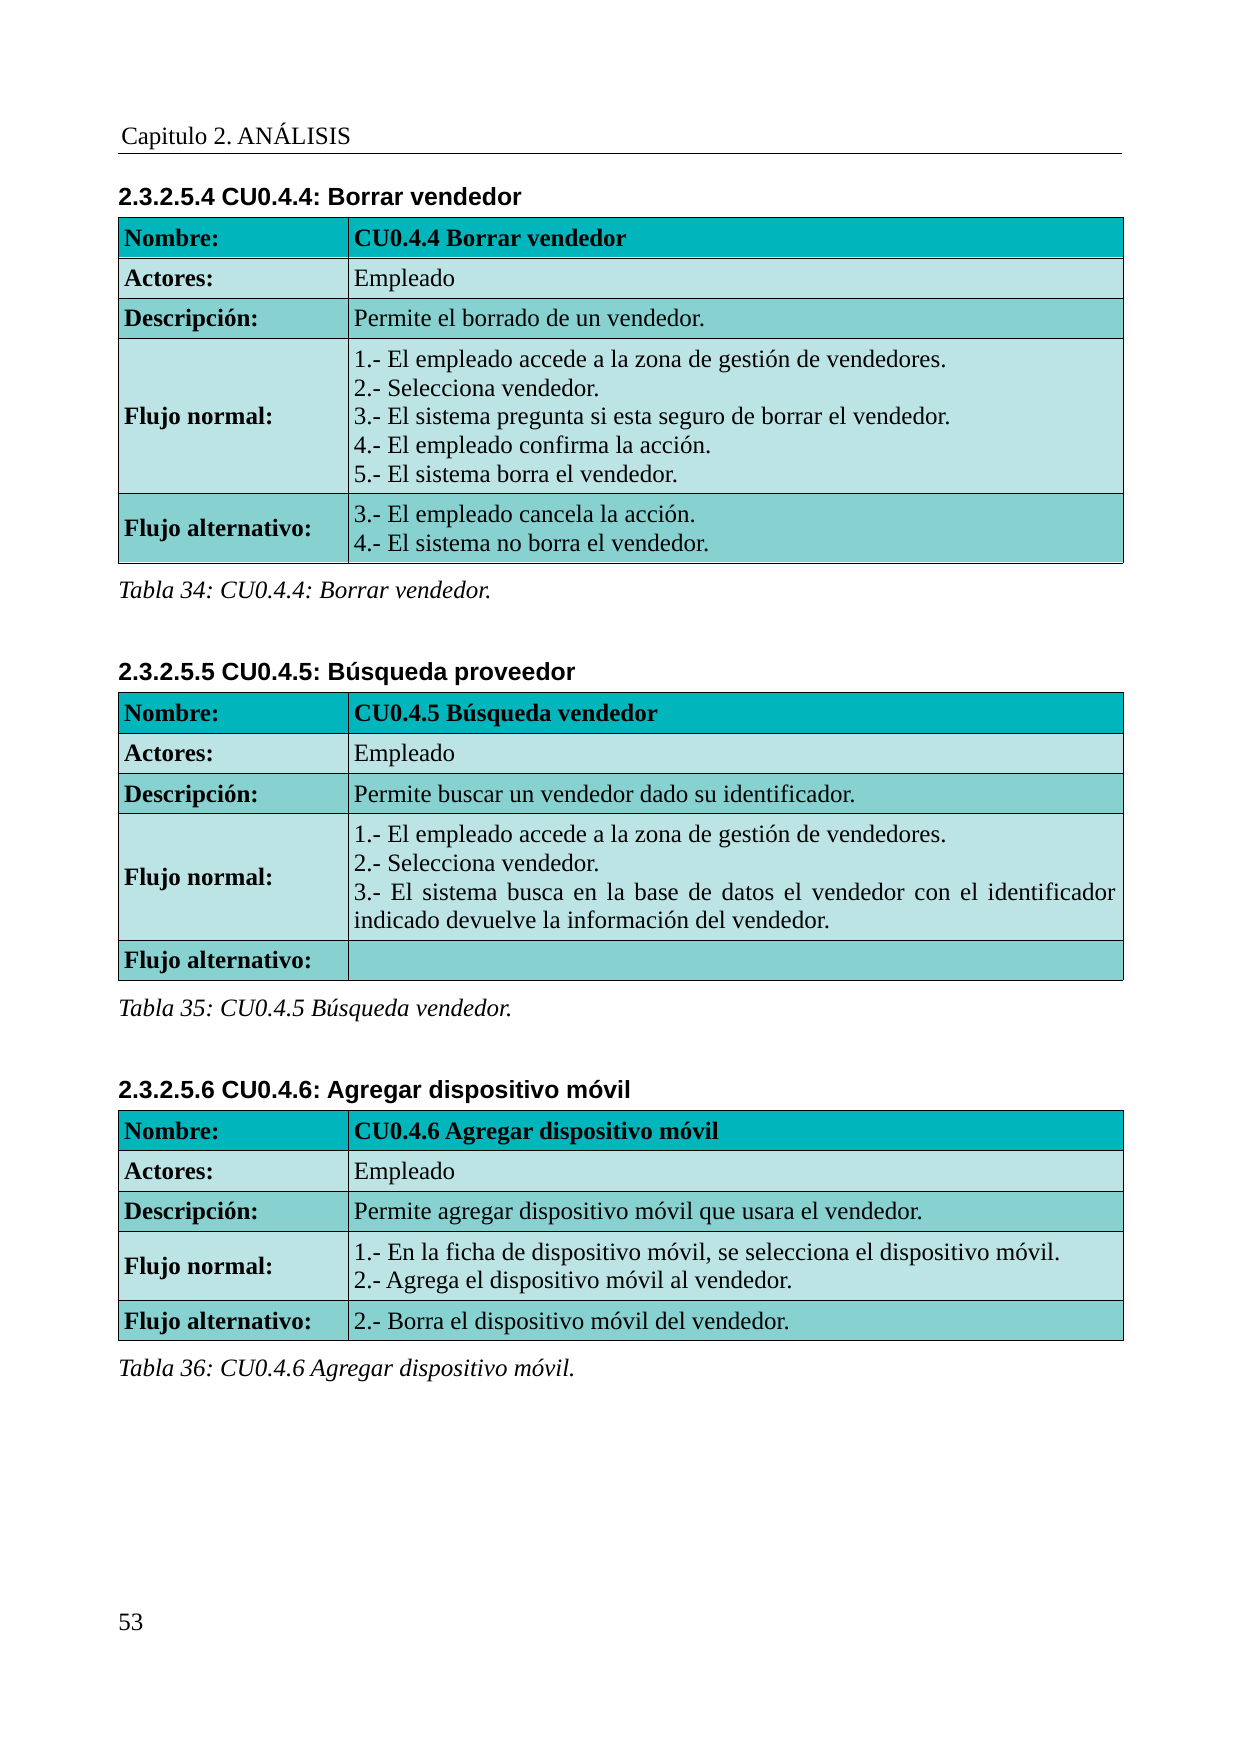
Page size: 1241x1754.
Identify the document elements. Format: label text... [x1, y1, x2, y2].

table_header CU0.4.4 Borrar vendedor [349, 218, 1123, 257]
table_cell Empleado [349, 259, 1123, 298]
table_cell Empleado [349, 1151, 1123, 1191]
subtitle 2.3.2.5.4 CU0.4.4: Borrar vendedor [118, 182, 1122, 211]
table_cell 1.- En la ficha de dispositivo móvil, se selecciona el dispositivo móvil. 2.- Agrega el dispositivo móvil al vendedor. [349, 1232, 1123, 1300]
table_cell Flujo alternativo: [119, 1301, 348, 1340]
table_cell Descripción: [119, 774, 348, 813]
table_cell 1.- El empleado accede a la zona de gestión de vendedores. 2.- Selecciona vendedor. 3.- El sistema pregunta si esta seguro de borrar el vendedor. 4.- El empleado confirma la acción. 5.- El sistema borra el vendedor. [349, 339, 1123, 493]
table_cell Flujo normal: [119, 814, 348, 940]
table_cell Descripción: [119, 299, 348, 338]
text Tabla 36: CU0.4.6 Agregar dispositivo móvil. [118, 1353, 1122, 1382]
table_cell 2.- Borra el dispositivo móvil del vendedor. [349, 1301, 1123, 1340]
table_cell [349, 941, 1123, 980]
table_cell Permite buscar un vendedor dado su identificador. [349, 774, 1123, 813]
table_header Nombre: [119, 693, 348, 733]
table_cell Flujo normal: [119, 339, 348, 493]
table_cell Actores: [119, 1151, 348, 1191]
subtitle 2.3.2.5.5 CU0.4.5: Búsqueda proveedor [118, 657, 1122, 686]
table_cell Flujo alternativo: [119, 941, 348, 980]
table_cell Flujo alternativo: [119, 494, 348, 562]
table_cell Actores: [119, 259, 348, 298]
table_cell Permite el borrado de un vendedor. [349, 299, 1123, 338]
table_cell Permite agregar dispositivo móvil que usara el vendedor. [349, 1192, 1123, 1231]
text Tabla 35: CU0.4.5 Búsqueda vendedor. [118, 993, 1122, 1021]
table_cell Empleado [349, 734, 1123, 773]
table_cell 1.- El empleado accede a la zona de gestión de vendedores. 2.- Selecciona vendedor. 3.- El sistema busca en la base de datos el vendedor con el identificador indicado devuelve la información del vendedor. [349, 814, 1123, 940]
table_header Nombre: [119, 218, 348, 257]
table_header CU0.4.5 Búsqueda vendedor [349, 693, 1123, 733]
table_cell Actores: [119, 734, 348, 773]
table_header CU0.4.6 Agregar dispositivo móvil [349, 1111, 1123, 1150]
subtitle 2.3.2.5.6 CU0.4.6: Agregar dispositivo móvil [118, 1075, 1122, 1104]
table_cell Flujo normal: [119, 1232, 348, 1300]
table_cell 3.- El empleado cancela la acción. 4.- El sistema no borra el vendedor. [349, 494, 1123, 562]
table_header Nombre: [119, 1111, 348, 1150]
text Tabla 34: CU0.4.4: Borrar vendedor. [118, 575, 1122, 604]
table_cell Descripción: [119, 1192, 348, 1231]
